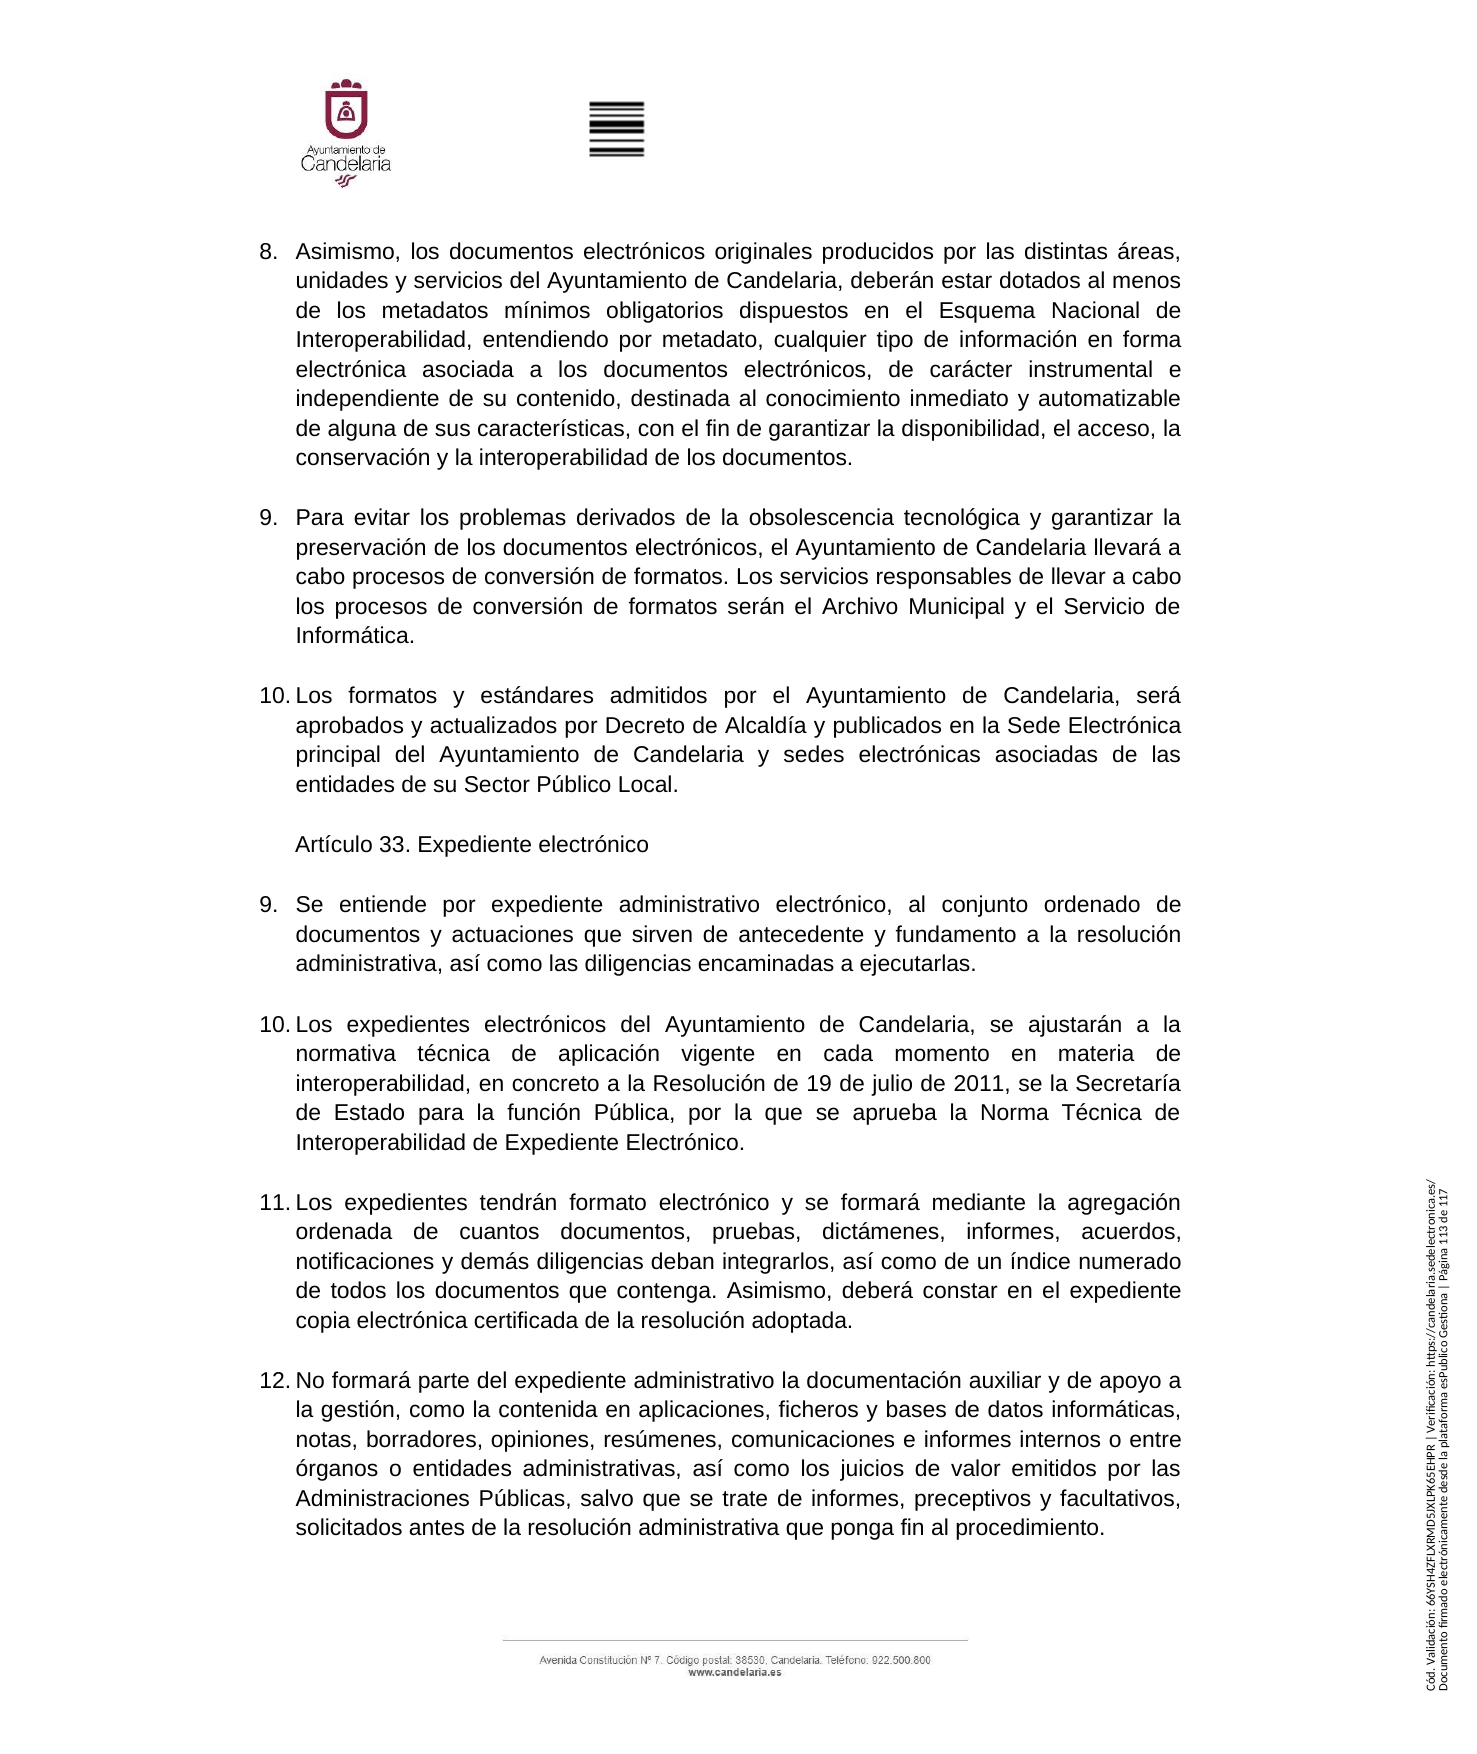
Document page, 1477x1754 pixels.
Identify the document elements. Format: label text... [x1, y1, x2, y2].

list Los expedientes tendrán formato electrónico y se formará mediante la agregación ordenada de cuantos documentos, pruebas, dictámenes, informes, acuerdos, notificaciones y demás diligencias deban integrarlos, así como de un índice numerado de todos los documentos que contenga. Asimismo, deberá constar en el expediente copia electrónica certificada de la resolución adoptada. [259, 1189, 1182, 1333]
list Para evitar los problemas derivados de la obsolescencia tecnológica y garantizar la preservación de los documentos electrónicos, el Ayuntamiento de Candelaria llevará a cabo procesos de conversión de formatos. Los servicios responsables de llevar a cabo los procesos de conversión de formatos serán el Archivo Municipal y el Servicio de Informática. [259, 504, 1182, 648]
list Se entiende por expediente administrativo electrónico, al conjunto ordenado de documentos y actuaciones que sirven de antecedente y fundamento a la resolución administrativa, así como las diligencias encaminadas a ejecutarlas. [259, 891, 1182, 977]
text Artículo 33. Expediente electrónico [295, 831, 1182, 857]
list Los formatos y estándares admitidos por el Ayuntamiento de Candelaria, será aprobados y actualizados por Decreto de Alcaldía y publicados en la Sede Electrónica principal del Ayuntamiento de Candelaria y sedes electrónicas asociadas de las entidades de su Sector Público Local. [259, 682, 1182, 797]
list No formará parte del expediente administrativo la documentación auxiliar y de apoyo a la gestión, como la contenida en aplicaciones, ficheros y bases de datos informáticas, notas, borradores, opiniones, resúmenes, comunicaciones e informes internos o entre órganos o entidades administrativas, así como los juicios de valor emitidos por las Administraciones Públicas, salvo que se trate de informes, preceptivos y facultativos, solicitados antes de la resolución administrativa que ponga fin al procedimiento. [259, 1367, 1182, 1540]
list Los expedientes electrónicos del Ayuntamiento de Candelaria, se ajustarán a la normativa técnica de aplicación vigente en cada momento en materia de interoperabilidad, en concreto a la Resolución de 19 de julio de 2011, se la Secretaría de Estado para la función Pública, por la que se aprueba la Norma Técnica de Interoperabilidad de Expediente Electrónico. [259, 1011, 1182, 1155]
list Asimismo, los documentos electrónicos originales producidos por las distintas áreas, unidades y servicios del Ayuntamiento de Candelaria, deberán estar dotados al menos de los metadatos mínimos obligatorios dispuestos en el Esquema Nacional de Interoperabilidad, entendiendo por metadato, cualquier tipo de información en forma electrónica asociada a los documentos electrónicos, de carácter instrumental e independiente de su contenido, destinada al conocimiento inmediato y automatizable de alguna de sus características, con el fin de garantizar la disponibilidad, el acceso, la conservación y la interoperabilidad de los documentos. [259, 238, 1182, 471]
